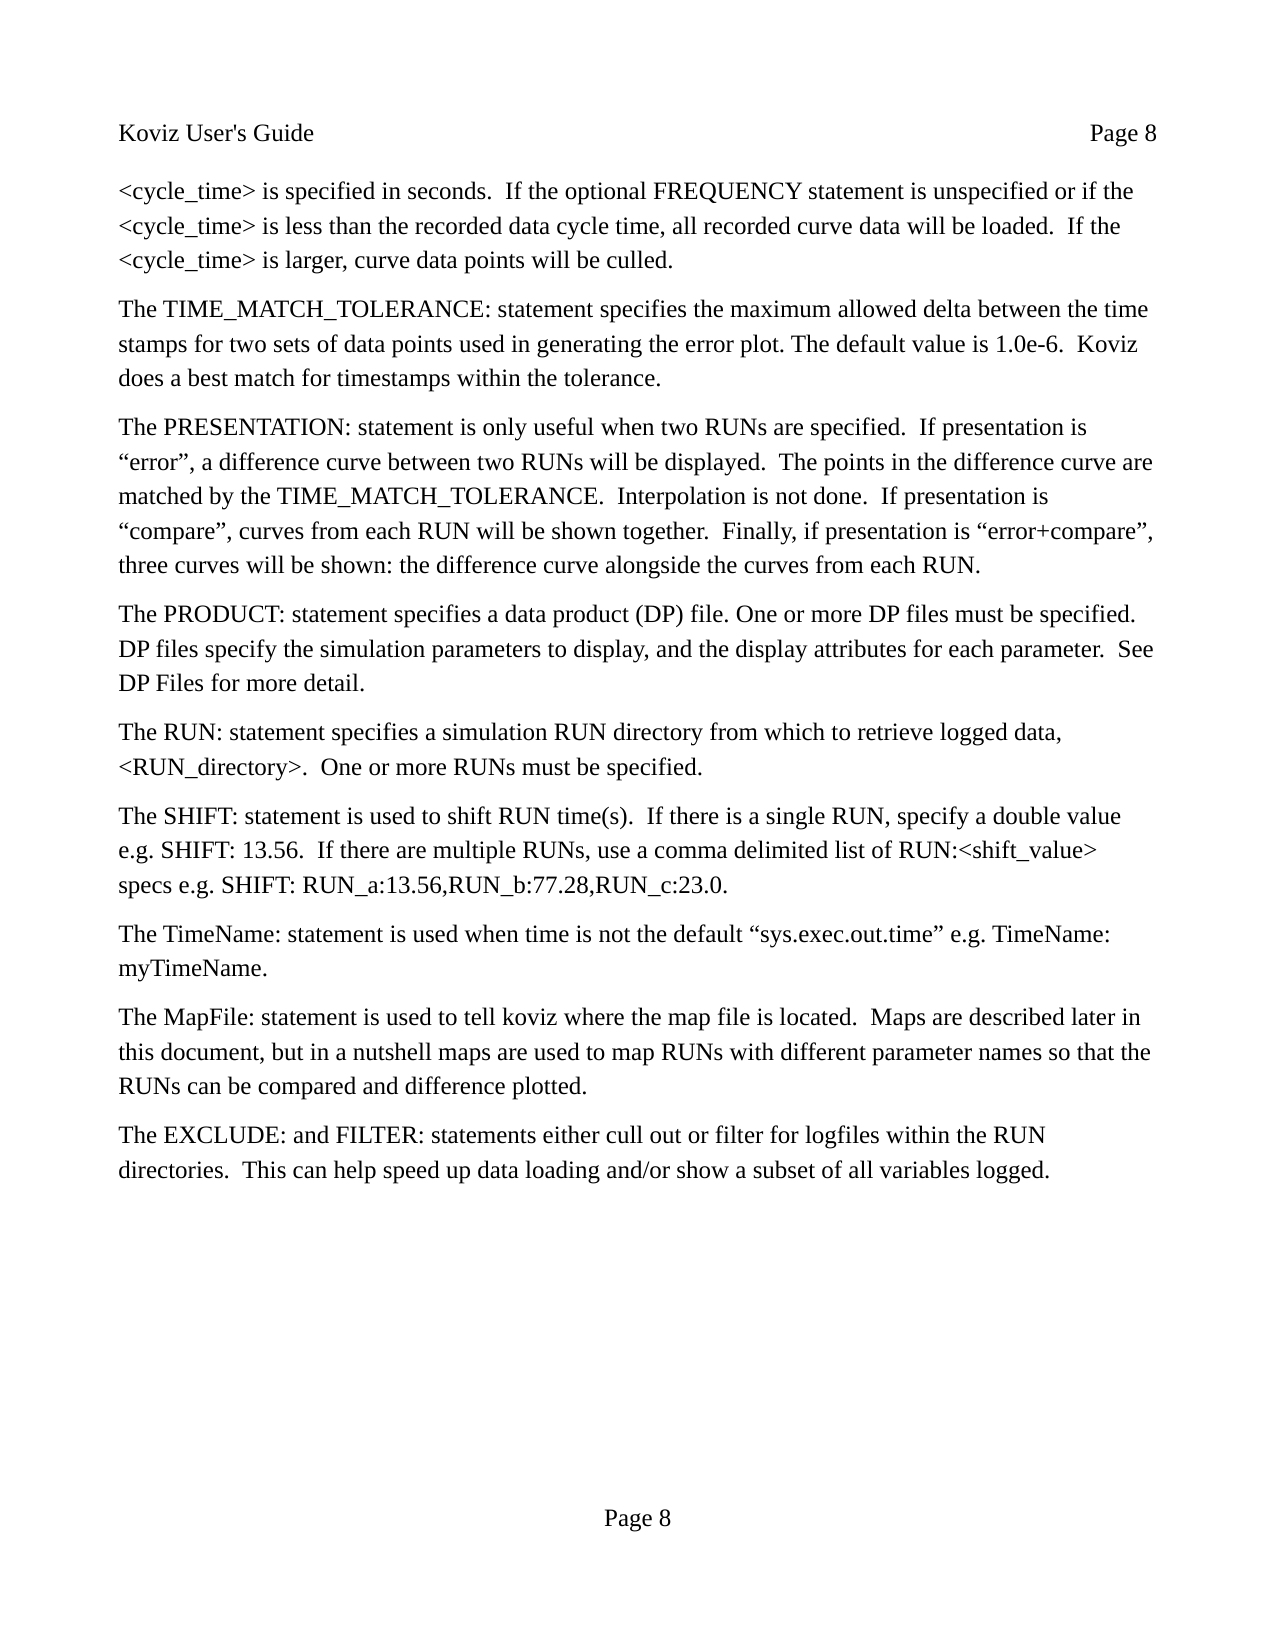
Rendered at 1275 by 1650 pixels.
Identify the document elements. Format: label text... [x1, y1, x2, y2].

text The MapFile: statement is used to tell koviz where the map file is located. Maps are described later in this document, but in a nutshell maps are used to map RUNs with different parameter names so that the RUNs can be compared and difference plotted. [118, 1002, 1157, 1100]
text The EXCLUDE: and FILTER: statements either cull out or filter for logfiles within the RUN directories. This can help speed up data loading and/or show a subset of all variables logged. [118, 1121, 1157, 1184]
text The PRODUCT: statement specifies a data product (DP) file. One or more DP files must be specified. DP files specify the simulation parameters to display, and the display attributes for each parameter. See DP Files for more detail. [118, 599, 1157, 697]
text The SHIFT: statement is used to shift RUN time(s). If there is a single RUN, specify a double value e.g. SHIFT: 13.56. If there are multiple RUNs, use a comma delimited list of RUN:<shift_value> specs e.g. SHIFT: RUN_a:13.56,RUN_b:77.28,RUN_c:23.0. [118, 801, 1157, 899]
text The TimeName: statement is used when time is not the default “sys.exec.out.time” e.g. TimeName: myTimeName. [118, 919, 1157, 982]
text The PRESENTATION: statement is only useful when two RUNs are specified. If presentation is “error”, a difference curve between two RUNs will be displayed. The points in the difference curve are matched by the TIME_MATCH_TOLERANCE. Interpolation is not done. If presentation is “compare”, curves from each RUN will be shown together. Finally, if presentation is “error+compare”, three curves will be shown: the difference curve alongside the curves from each RUN. [118, 412, 1157, 579]
text The TIME_MATCH_TOLERANCE: statement specifies the maximum allowed delta between the time stamps for two sets of data points used in generating the error plot. The default value is 1.0e-6. Koviz does a best match for timestamps within the tolerance. [118, 294, 1157, 392]
text <cycle_time> is specified in seconds. If the optional FREQUENCY statement is unspecified or if the <cycle_time> is less than the recorded data cycle time, all recorded curve data will be loaded. If the <cycle_time> is larger, curve data points will be culled. [118, 176, 1157, 274]
text The RUN: statement specifies a simulation RUN directory from which to retrieve logged data, <RUN_directory>. One or more RUNs must be specified. [118, 717, 1157, 781]
